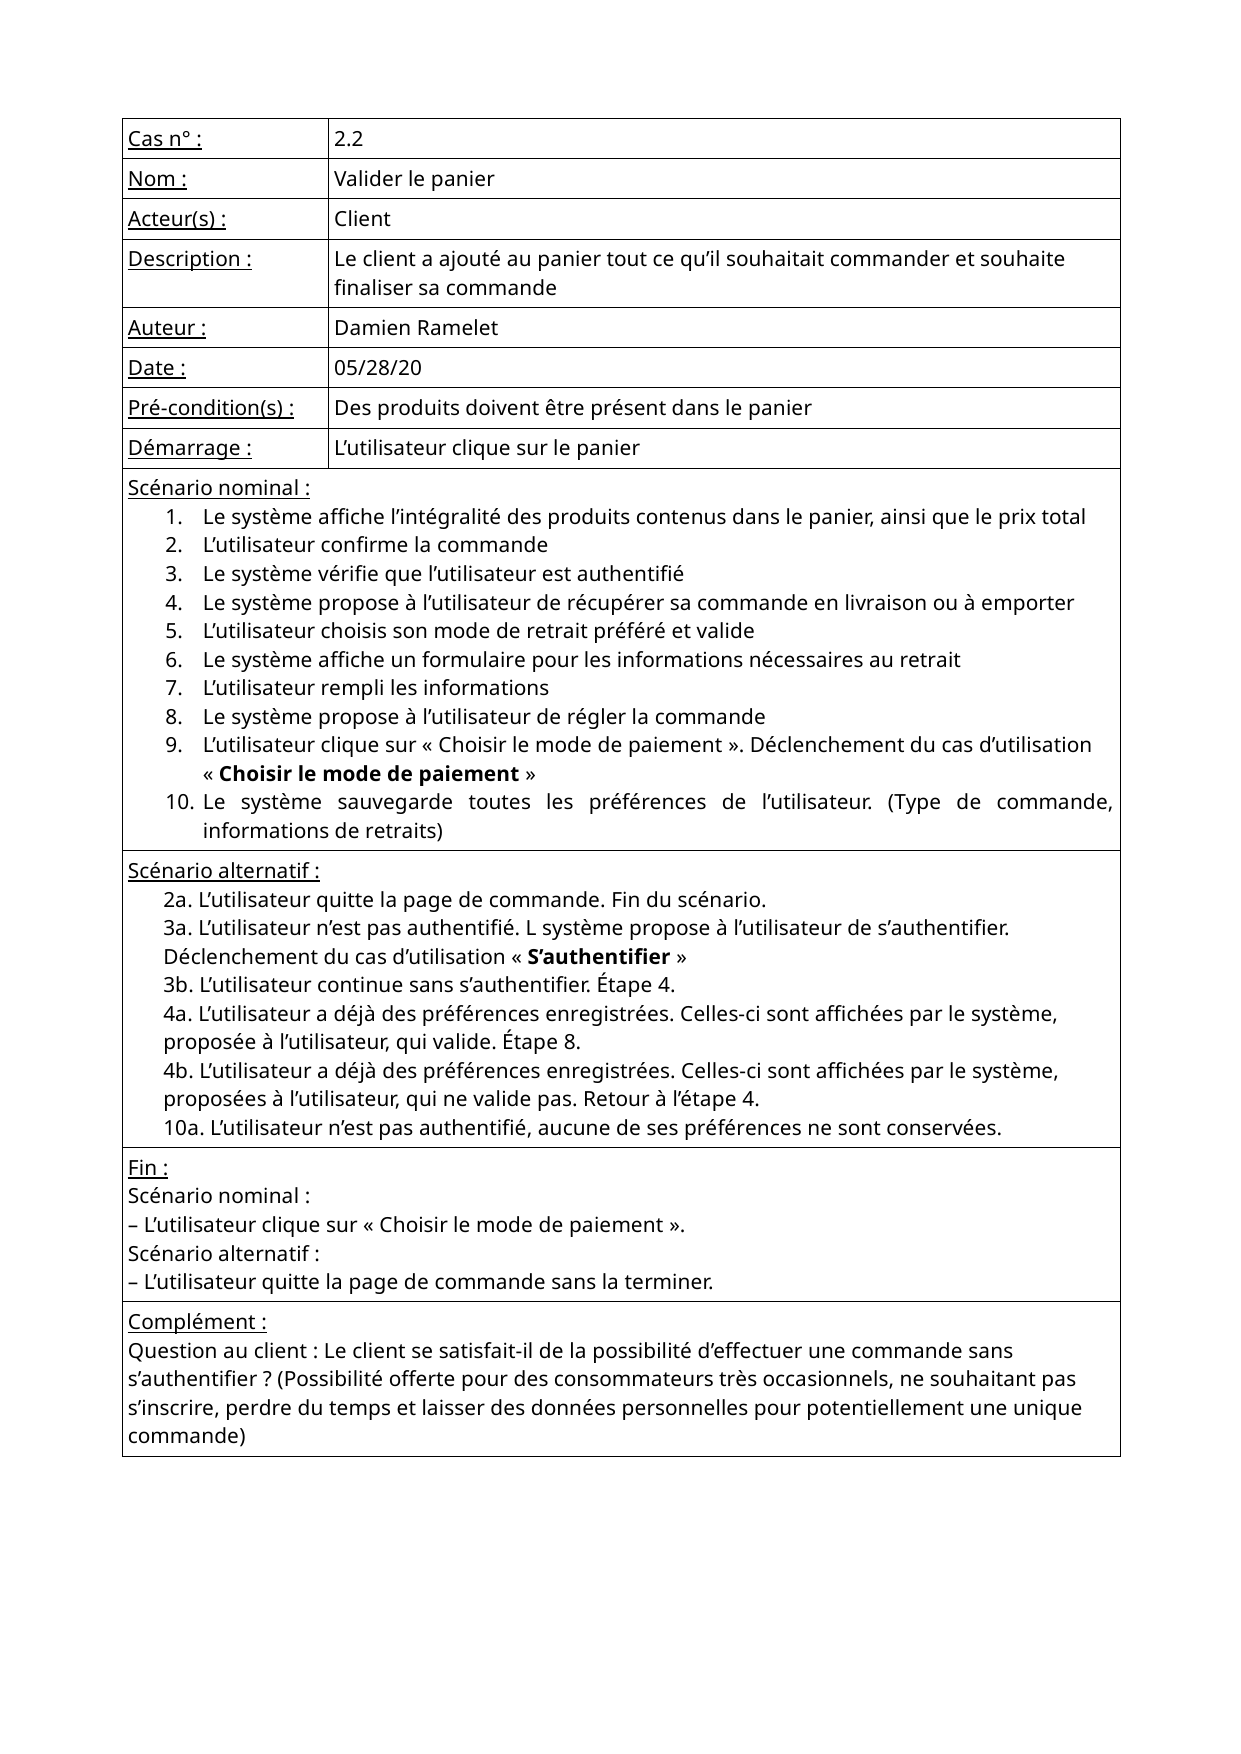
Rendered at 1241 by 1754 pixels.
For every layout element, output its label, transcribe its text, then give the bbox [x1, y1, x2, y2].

table_cell Description : [123, 240, 328, 307]
table_cell Acteur(s) : [123, 199, 328, 238]
table_header Cas n° : [123, 119, 328, 158]
table_cell Des produits doivent être présent dans le panier [329, 388, 1120, 427]
table_cell Scénario nominal : Le système affiche l’intégralité des produits contenus dans le panier, ainsi que le prix total L’utilisateur confirme la commande Le système vérifie que l’utilisateur est authentifié Le système propose à l’utilisateur de récupérer sa commande en livraison ou à emporter L’utilisateur choisis son mode de retrait préféré et valide Le système affiche un formulaire pour les informations nécessaires au retrait L’utilisateur rempli les informations Le système propose à l’utilisateur de régler la commande L’utilisateur clique sur « Choisir le mode de paiement ». Déclenchement du cas d’utilisation « Choisir le mode de paiement » Le système sauvegarde toutes les préférences de l’utilisateur. (Type de commande, informations de retraits) [123, 469, 1120, 850]
table_cell Date : [123, 348, 328, 387]
table_cell Démarrage : [123, 429, 328, 467]
table_header 2.2 [329, 119, 1120, 158]
table_cell Nom : [123, 159, 328, 198]
table_cell Damien Ramelet [329, 308, 1120, 347]
table_cell 28/05/20 [329, 348, 1120, 387]
table_cell Valider le panier [329, 159, 1120, 198]
table_cell Client [329, 199, 1120, 238]
table_cell Le client a ajouté au panier tout ce qu’il souhaitait commander et souhaite finaliser sa commande [329, 240, 1120, 307]
table_cell Complément : Question au client : Le client se satisfait-il de la possibilité d’effectuer une commande sans s’authentifier ? (Possibilité offerte pour des consommateurs très occasionnels, ne souhaitant pas s’inscrire, perdre du temps et laisser des données personnelles pour potentiellement une unique commande) [123, 1302, 1120, 1456]
table_cell Fin : Scénario nominal : – L’utilisateur clique sur « Choisir le mode de paiement ». Scénario alternatif : – L’utilisateur quitte la page de commande sans la terminer. [123, 1148, 1120, 1301]
table_cell Pré-condition(s) : [123, 388, 328, 427]
table_cell L’utilisateur clique sur le panier [329, 429, 1120, 467]
table_cell Scénario alternatif : 2a. L’utilisateur quitte la page de commande. Fin du scénario. 3a. L’utilisateur n’est pas authentifié. L système propose à l’utilisateur de s’authentifier. Déclenchement du cas d’utilisation « S’authentifier » 3b. L’utilisateur continue sans s’authentifier. Étape 4. 4a. L’utilisateur a déjà des préférences enregistrées. Celles-ci sont affichées par le système, proposée à l’utilisateur, qui valide. Étape 8. 4b. L’utilisateur a déjà des préférences enregistrées. Celles-ci sont affichées par le système, proposées à l’utilisateur, qui ne valide pas. Retour à l’étape 4. 10a. L’utilisateur n’est pas authentifié, aucune de ses préférences ne sont conservées. [123, 851, 1120, 1147]
table_cell Auteur : [123, 308, 328, 347]
